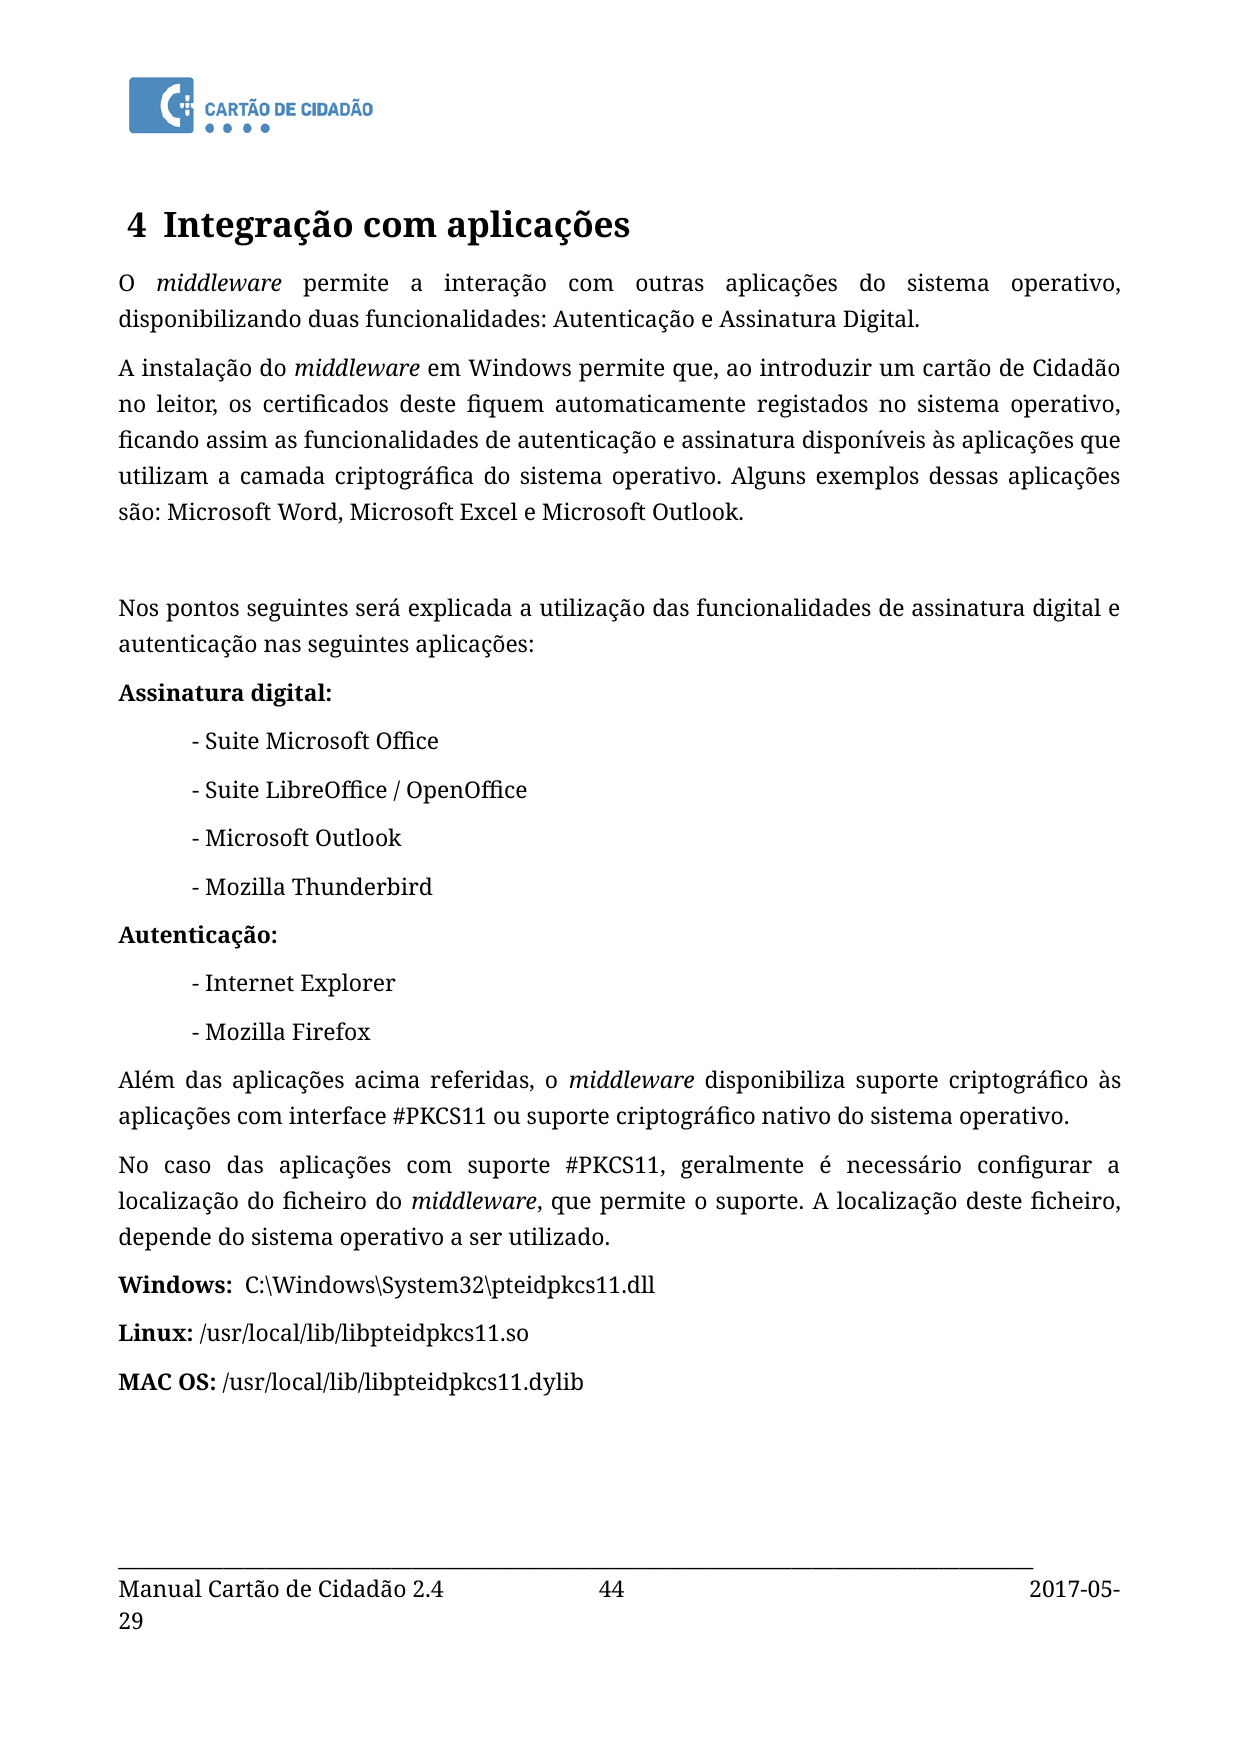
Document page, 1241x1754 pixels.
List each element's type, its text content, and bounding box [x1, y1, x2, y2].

picture [126, 71, 419, 141]
text - Mozilla Firefox [118, 1016, 1122, 1047]
text A instalação do middleware em Windows permite que, ao introduzir um cartão de Cidadão no leitor, os certificados deste fiquem automaticamente registados no sistema operativo, ficando assim as funcionalidades de autenticação e assinatura disponíveis às aplicações que utilizam a camada criptográfica do sistema operativo. Alguns exemplos dessas aplicações são: Microsoft Word, Microsoft Excel e Microsoft Outlook. [118, 352, 1122, 527]
text - Internet Explorer [118, 967, 1122, 999]
text Autenticação: [118, 919, 1122, 950]
text - Mozilla Thunderbird [118, 871, 1122, 902]
text MAC OS: /usr/local/lib/libpteidpkcs11.dylib [118, 1366, 1122, 1397]
text Além das aplicações acima referidas, o middleware disponibiliza suporte criptográfico às aplicações com interface #PKCS11 ou suporte criptográfico nativo do sistema operativo. [118, 1064, 1122, 1131]
text - Suite Microsoft Office [118, 725, 1122, 756]
list O middleware permite a interação com outras aplicações do sistema operativo, disponibilizando duas funcionalidades: Autenticação e Assinatura Digital. [118, 267, 1122, 334]
text Nos pontos seguintes será explicada a utilização das funcionalidades de assinatura digital e autenticação nas seguintes aplicações: [118, 592, 1122, 659]
text Linux: /usr/local/lib/libpteidpkcs11.so [118, 1317, 1122, 1349]
text Windows: C:\Windows\System32\pteidpkcs11.dll [118, 1269, 1122, 1300]
subtitle Integração com aplicações [118, 200, 1122, 248]
text No caso das aplicações com suporte #PKCS11, geralmente é necessário configurar a localização do ficheiro do middleware, que permite o suporte. A localização deste ficheiro, depende do sistema operativo a ser utilizado. [118, 1149, 1122, 1252]
text - Microsoft Outlook [118, 822, 1122, 853]
text - Suite LibreOffice / OpenOffice [118, 774, 1122, 805]
text Assinatura digital: [118, 677, 1122, 708]
